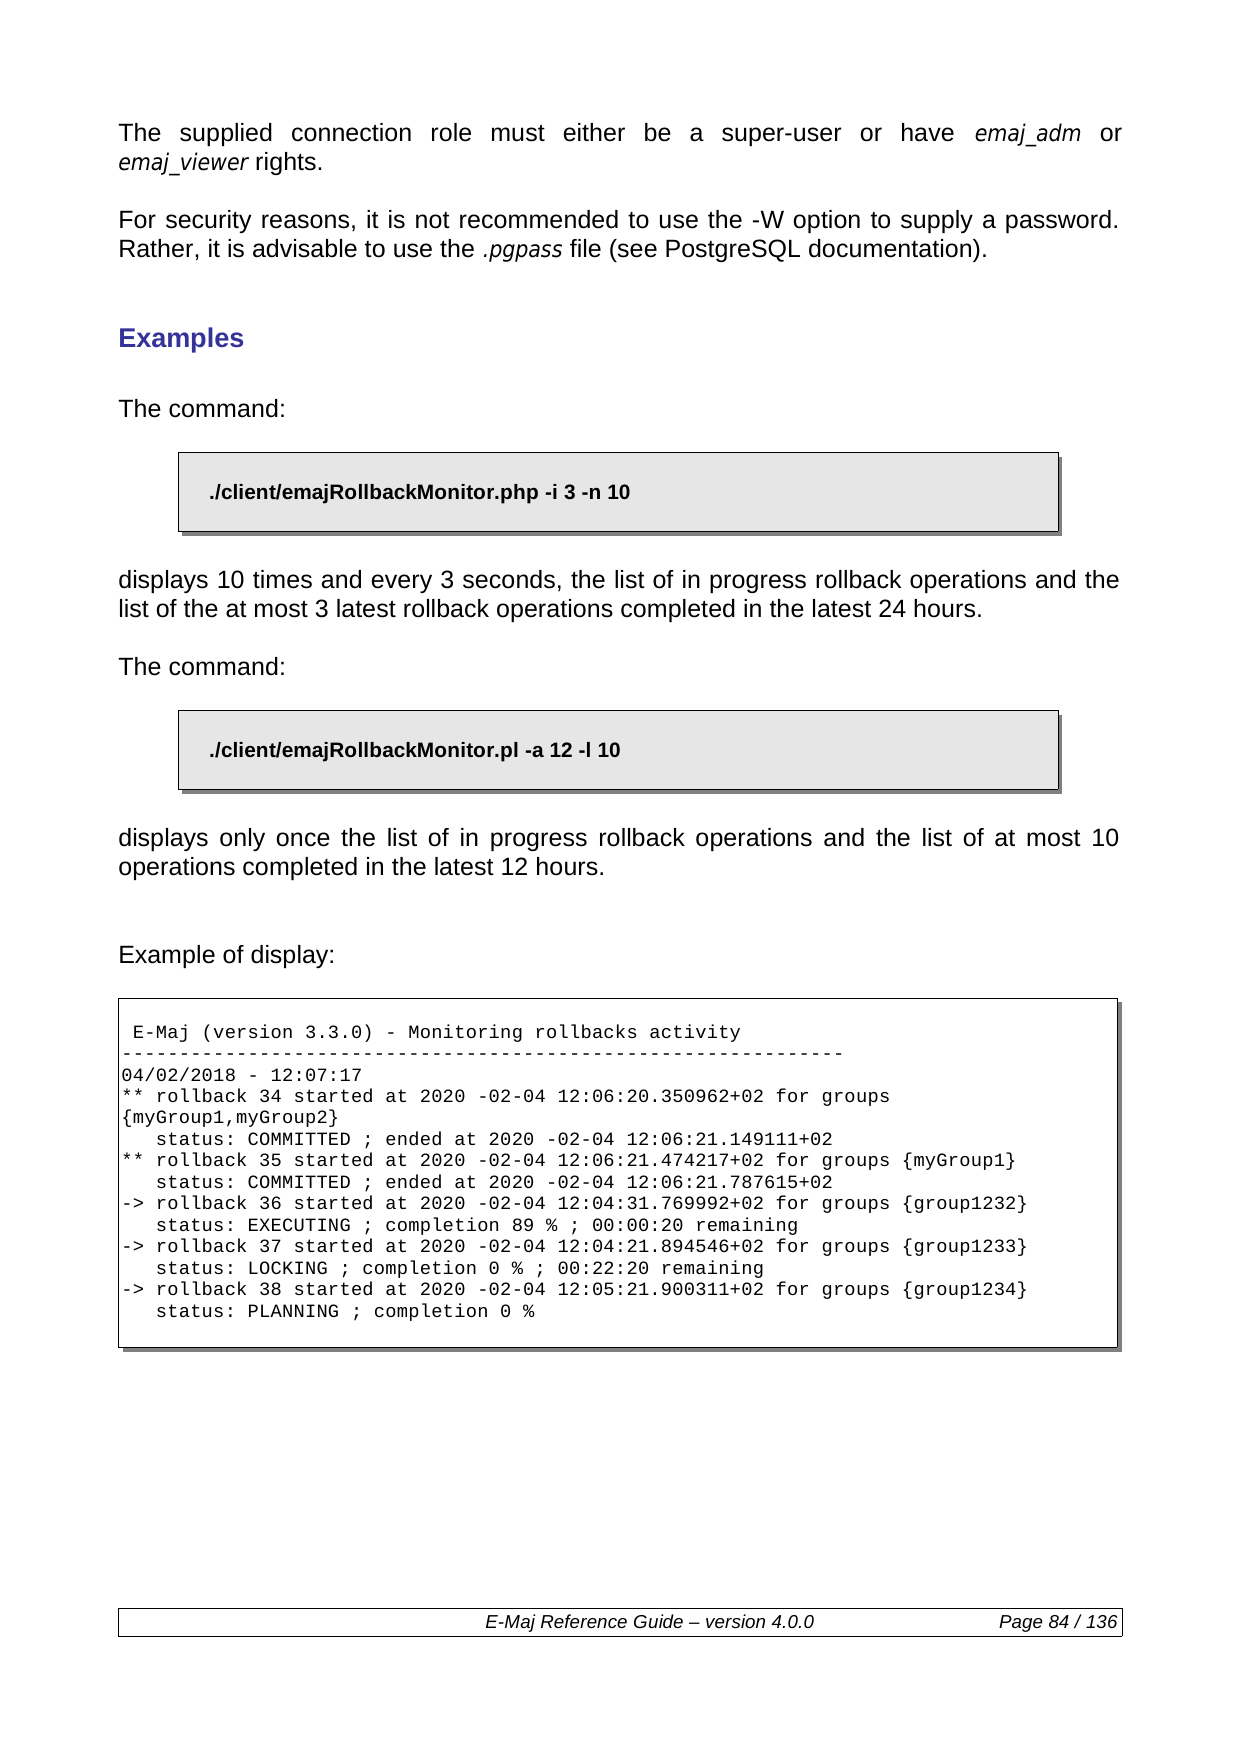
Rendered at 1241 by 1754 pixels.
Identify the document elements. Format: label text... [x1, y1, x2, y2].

text -> rollback 37 started at 2020 -02-04 12:04:21.894546+02 for groups {group1233} [119, 1234, 1117, 1255]
subtitle Examples [118, 322, 1122, 353]
text displays 10 times and every 3 seconds, the list of in progress rollback operations and the list of the at most 3 latest rollback operations completed in the latest 24 hours. [118, 565, 1122, 623]
text For security reasons, it is not recommended to use the -W option to supply a password. Rather, it is advisable to use the .pgpass file (see PostgreSQL documentation). [118, 205, 1122, 263]
text E-Maj (version 3.3.0) - Monitoring rollbacks activity [119, 1019, 1117, 1041]
text --------------------------------------------------------------- [119, 1041, 1117, 1062]
text -> rollback 36 started at 2020 -02-04 12:04:31.769992+02 for groups {group1232} [119, 1191, 1117, 1212]
text The command: [118, 652, 1122, 681]
text status: PLANNING ; completion 0 % [119, 1298, 1117, 1322]
text The command: [118, 394, 1122, 423]
text 04/02/2018 - 12:07:17 [119, 1062, 1117, 1083]
text Example of display: [118, 939, 1122, 968]
text -> rollback 38 started at 2020 -02-04 12:05:21.900311+02 for groups {group1234} [119, 1277, 1117, 1298]
text ** rollback 34 started at 2020 -02-04 12:06:20.350962+02 for groups {myGroup1,myGroup2} [119, 1083, 1117, 1126]
text The supplied connection role must either be a super-user or have emaj_adm or emaj_viewer rights. [118, 118, 1122, 176]
text status: EXECUTING ; completion 89 % ; 00:00:20 remaining [119, 1212, 1117, 1234]
text status: LOCKING ; completion 0 % ; 00:22:20 remaining [119, 1255, 1117, 1277]
text displays only once the list of in progress rollback operations and the list of at most 10 operations completed in the latest 12 hours. [118, 823, 1122, 881]
text ./client/emajRollbackMonitor.php -i 3 -n 10 [179, 477, 1058, 501]
text ** rollback 35 started at 2020 -02-04 12:06:21.474217+02 for groups {myGroup1} [119, 1148, 1117, 1169]
text status: COMMITTED ; ended at 2020 -02-04 12:06:21.787615+02 [119, 1169, 1117, 1191]
text status: COMMITTED ; ended at 2020 -02-04 12:06:21.149111+02 [119, 1126, 1117, 1148]
text ./client/emajRollbackMonitor.pl -a 12 -l 10 [179, 735, 1058, 759]
